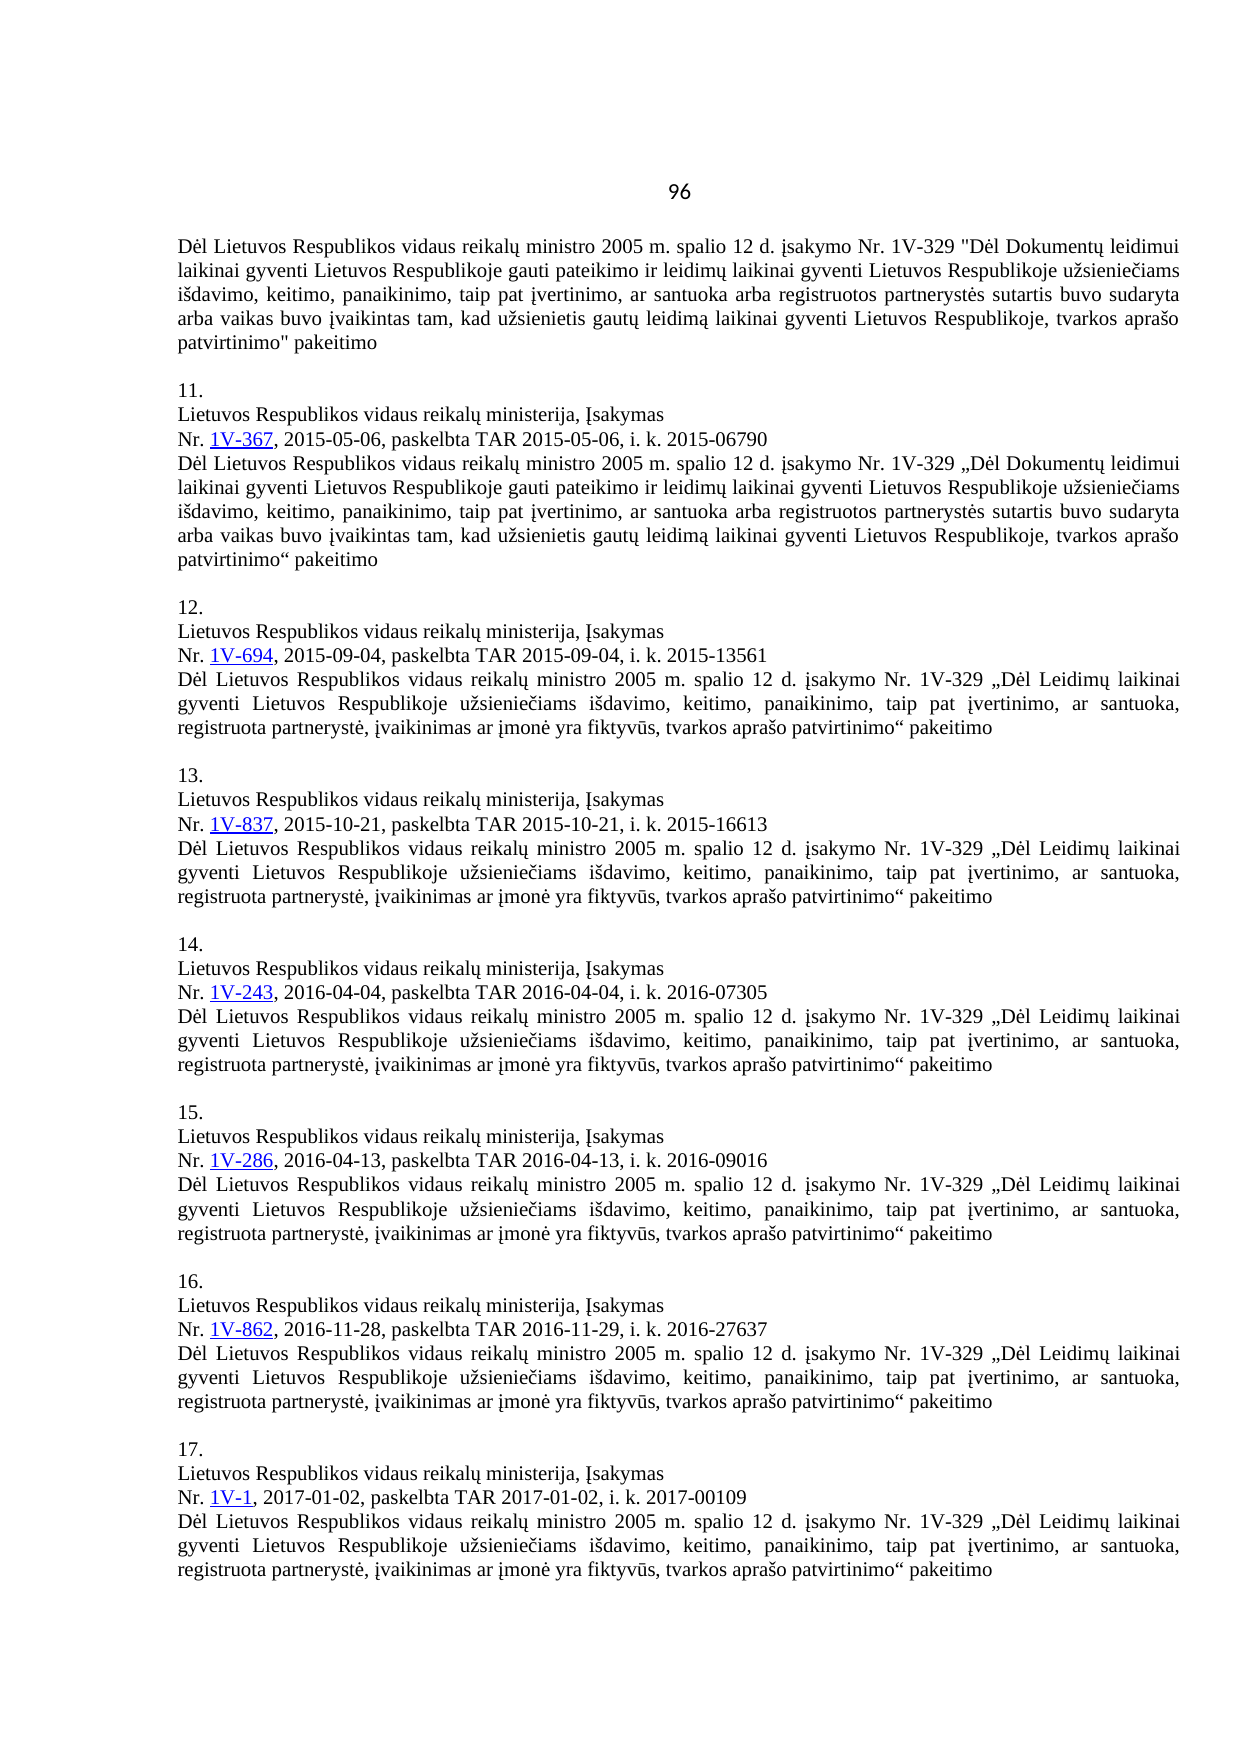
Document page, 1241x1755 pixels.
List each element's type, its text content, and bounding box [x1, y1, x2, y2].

text Dėl Lietuvos Respublikos vidaus reikalų ministro 2005 m. spalio 12 d. įsakymo Nr. 1V-329 „Dėl Leidimų laikinai gyventi Lietuvos Respublikoje užsieniečiams išdavimo, keitimo, panaikinimo, taip pat įvertinimo, ar santuoka, registruota partnerystė, įvaikinimas ar įmonė yra fiktyvūs, tvarkos aprašo patvirtinimo“ pakeitimo [177, 667, 1181, 739]
text 13. [177, 763, 1181, 787]
text Lietuvos Respublikos vidaus reikalų ministerija, Įsakymas [177, 402, 1181, 426]
text Dėl Lietuvos Respublikos vidaus reikalų ministro 2005 m. spalio 12 d. įsakymo Nr. 1V-329 „Dėl Leidimų laikinai gyventi Lietuvos Respublikoje užsieniečiams išdavimo, keitimo, panaikinimo, taip pat įvertinimo, ar santuoka, registruota partnerystė, įvaikinimas ar įmonė yra fiktyvūs, tvarkos aprašo patvirtinimo“ pakeitimo [177, 1509, 1181, 1581]
text Nr. 1V-367, 2015-05-06, paskelbta TAR 2015-05-06, i. k. 2015-06790 [177, 426, 1181, 451]
text Lietuvos Respublikos vidaus reikalų ministerija, Įsakymas [177, 1124, 1181, 1148]
text Dėl Lietuvos Respublikos vidaus reikalų ministro 2005 m. spalio 12 d. įsakymo Nr. 1V-329 „Dėl Leidimų laikinai gyventi Lietuvos Respublikoje užsieniečiams išdavimo, keitimo, panaikinimo, taip pat įvertinimo, ar santuoka, registruota partnerystė, įvaikinimas ar įmonė yra fiktyvūs, tvarkos aprašo patvirtinimo“ pakeitimo [177, 836, 1181, 908]
text Dėl Lietuvos Respublikos vidaus reikalų ministro 2005 m. spalio 12 d. įsakymo Nr. 1V-329 „Dėl Leidimų laikinai gyventi Lietuvos Respublikoje užsieniečiams išdavimo, keitimo, panaikinimo, taip pat įvertinimo, ar santuoka, registruota partnerystė, įvaikinimas ar įmonė yra fiktyvūs, tvarkos aprašo patvirtinimo“ pakeitimo [177, 1341, 1181, 1413]
text Nr. 1V-837, 2015-10-21, paskelbta TAR 2015-10-21, i. k. 2015-16613 [177, 811, 1181, 836]
text Lietuvos Respublikos vidaus reikalų ministerija, Įsakymas [177, 619, 1181, 643]
text Nr. 1V-862, 2016-11-28, paskelbta TAR 2016-11-29, i. k. 2016-27637 [177, 1317, 1181, 1341]
text 11. [177, 378, 1181, 402]
text Lietuvos Respublikos vidaus reikalų ministerija, Įsakymas [177, 1461, 1181, 1485]
text Nr. 1V-694, 2015-09-04, paskelbta TAR 2015-09-04, i. k. 2015-13561 [177, 643, 1181, 667]
text Dėl Lietuvos Respublikos vidaus reikalų ministro 2005 m. spalio 12 d. įsakymo Nr. 1V-329 „Dėl Leidimų laikinai gyventi Lietuvos Respublikoje užsieniečiams išdavimo, keitimo, panaikinimo, taip pat įvertinimo, ar santuoka, registruota partnerystė, įvaikinimas ar įmonė yra fiktyvūs, tvarkos aprašo patvirtinimo“ pakeitimo [177, 1004, 1181, 1076]
text Dėl Lietuvos Respublikos vidaus reikalų ministro 2005 m. spalio 12 d. įsakymo Nr. 1V-329 "Dėl Dokumentų leidimui laikinai gyventi Lietuvos Respublikoje gauti pateikimo ir leidimų laikinai gyventi Lietuvos Respublikoje užsieniečiams išdavimo, keitimo, panaikinimo, taip pat įvertinimo, ar santuoka arba registruotos partnerystės sutartis buvo sudaryta arba vaikas buvo įvaikintas tam, kad užsienietis gautų leidimą laikinai gyventi Lietuvos Respublikoje, tvarkos aprašo patvirtinimo" pakeitimo [177, 234, 1181, 354]
text Lietuvos Respublikos vidaus reikalų ministerija, Įsakymas [177, 956, 1181, 980]
text Nr. 1V-1, 2017-01-02, paskelbta TAR 2017-01-02, i. k. 2017-00109 [177, 1485, 1181, 1509]
text Dėl Lietuvos Respublikos vidaus reikalų ministro 2005 m. spalio 12 d. įsakymo Nr. 1V-329 „Dėl Leidimų laikinai gyventi Lietuvos Respublikoje užsieniečiams išdavimo, keitimo, panaikinimo, taip pat įvertinimo, ar santuoka, registruota partnerystė, įvaikinimas ar įmonė yra fiktyvūs, tvarkos aprašo patvirtinimo“ pakeitimo [177, 1172, 1181, 1244]
text Lietuvos Respublikos vidaus reikalų ministerija, Įsakymas [177, 1293, 1181, 1317]
text Lietuvos Respublikos vidaus reikalų ministerija, Įsakymas [177, 787, 1181, 811]
text Nr. 1V-286, 2016-04-13, paskelbta TAR 2016-04-13, i. k. 2016-09016 [177, 1148, 1181, 1172]
text Nr. 1V-243, 2016-04-04, paskelbta TAR 2016-04-04, i. k. 2016-07305 [177, 980, 1181, 1004]
text 15. [177, 1100, 1181, 1124]
text Dėl Lietuvos Respublikos vidaus reikalų ministro 2005 m. spalio 12 d. įsakymo Nr. 1V-329 „Dėl Dokumentų leidimui laikinai gyventi Lietuvos Respublikoje gauti pateikimo ir leidimų laikinai gyventi Lietuvos Respublikoje užsieniečiams išdavimo, keitimo, panaikinimo, taip pat įvertinimo, ar santuoka arba registruotos partnerystės sutartis buvo sudaryta arba vaikas buvo įvaikintas tam, kad užsienietis gautų leidimą laikinai gyventi Lietuvos Respublikoje, tvarkos aprašo patvirtinimo“ pakeitimo [177, 451, 1181, 571]
text 16. [177, 1269, 1181, 1293]
text 14. [177, 932, 1181, 956]
text 12. [177, 595, 1181, 619]
text 17. [177, 1437, 1181, 1461]
